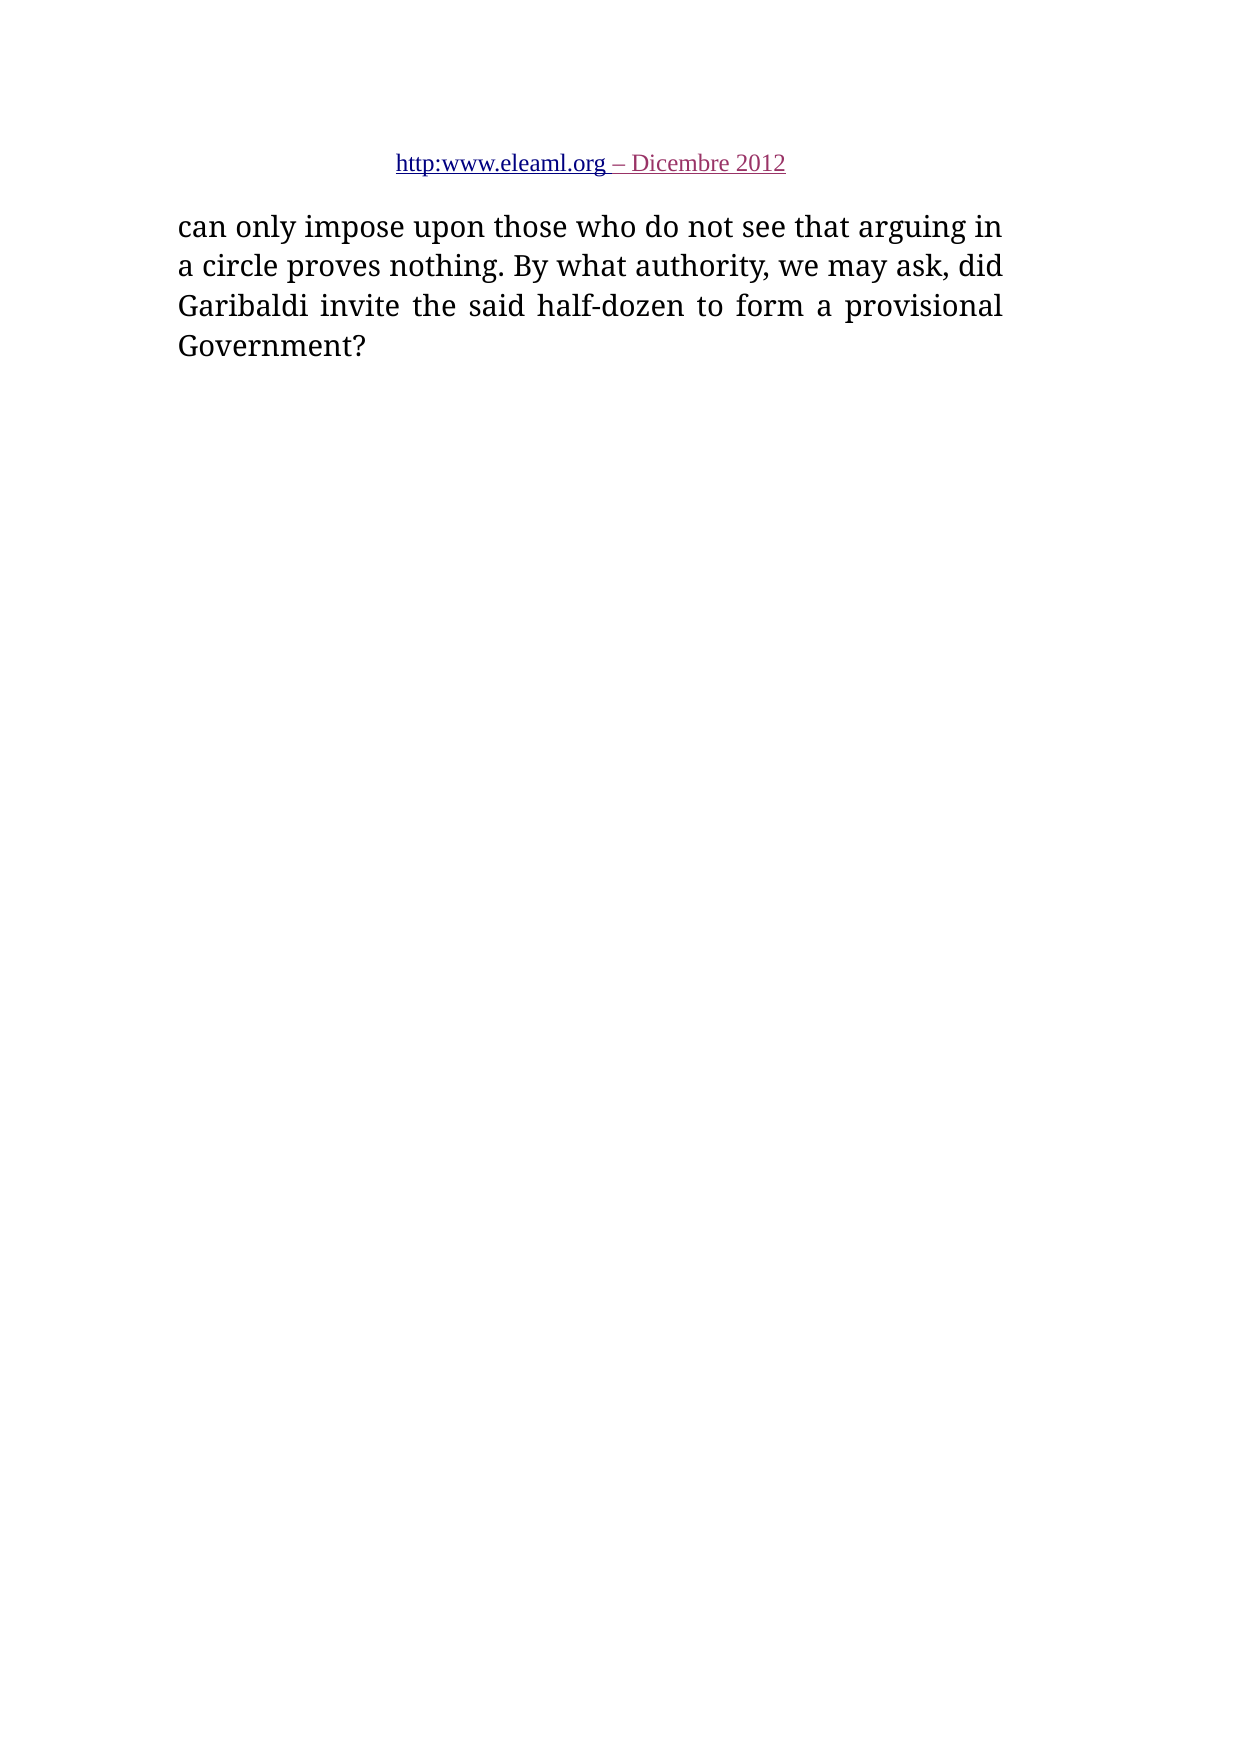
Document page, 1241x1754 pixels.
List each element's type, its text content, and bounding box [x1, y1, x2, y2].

text can only impose upon those who do not see that arguing in a circle proves nothing. By what authority, we may ask, did Garibaldi invite the said half-dozen to form a provisional Government? [177, 206, 1004, 364]
